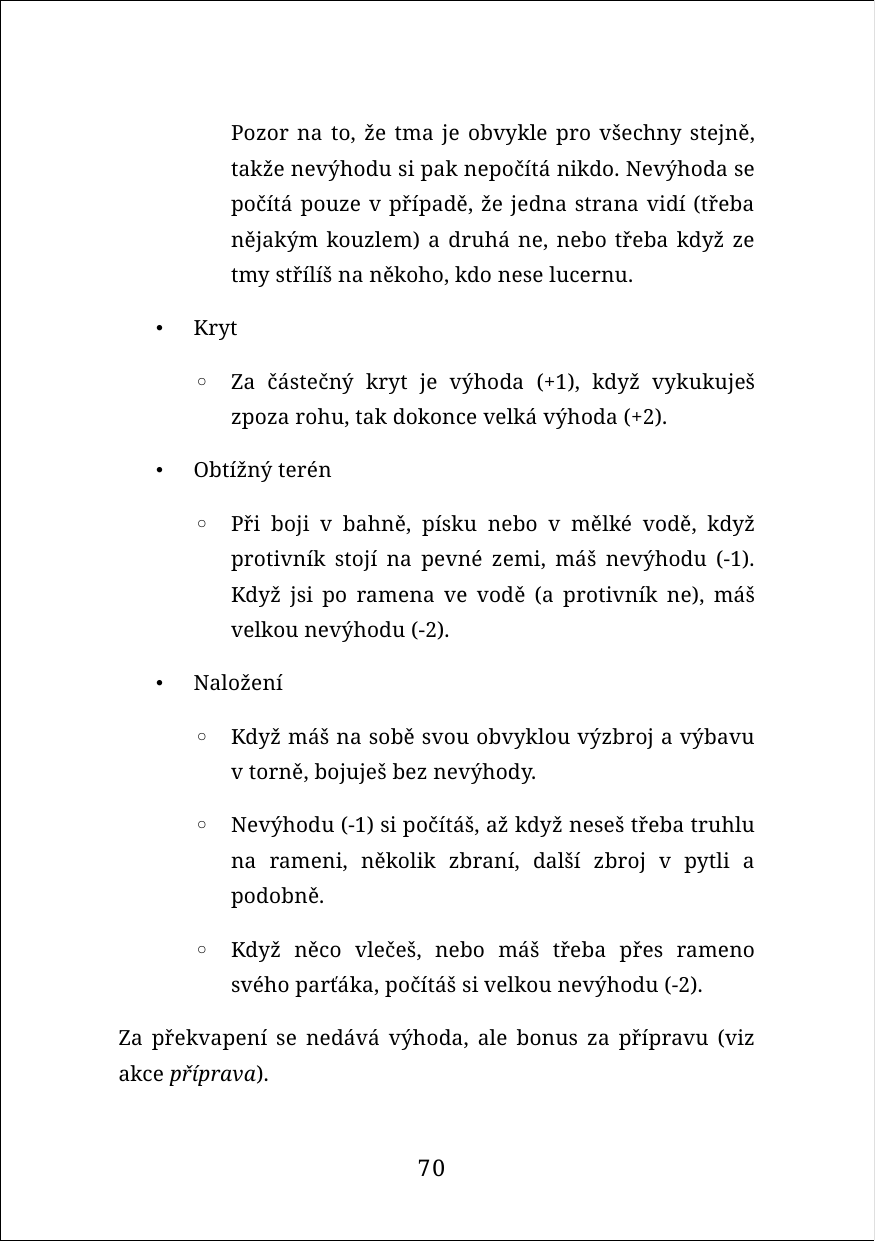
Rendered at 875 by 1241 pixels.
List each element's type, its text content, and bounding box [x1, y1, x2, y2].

list Za částečný kryt je výhoda (+1), když vykukuješ zpoza rohu, tak dokonce velká výhoda (+2). [193, 367, 756, 431]
list Při boji v bahně, písku nebo v mělké vodě, když protivník stojí na pevné zemi, máš nevýhodu (-1). Když jsi po ramena ve vodě (a protivník ne), máš velkou nevýhodu (-2). [193, 509, 756, 644]
list Když něco vlečeš, nebo máš třeba přes rameno svého parťáka, počítáš si velkou nevýhodu (-2). [193, 935, 756, 999]
list Když máš na sobě svou obvyklou výzbroj a výbavu v torně, bojuješ bez nevýhody. [193, 722, 756, 786]
list Pozor na to, že tma je obvykle pro všechny stejně, takže nevýhodu si pak nepočítá nikdo. Nevýhoda se počítá pouze v případě, že jedna strana vidí (třeba nějakým kouzlem) a druhá ne, nebo třeba když ze tmy střílíš na někoho, kdo nese lucernu. [193, 118, 756, 289]
list Nevýhodu (-1) si počítáš, až když neseš třeba truhlu na rameni, několik zbraní, další zbroj v pytli a podobně. [193, 811, 756, 910]
text Za překvapení se nedává výhoda, ale bonus za přípravu (viz akce příprava). [118, 1023, 756, 1087]
list Obtížný terén [156, 456, 756, 484]
list Kryt [156, 313, 756, 342]
list Naložení [156, 668, 756, 697]
